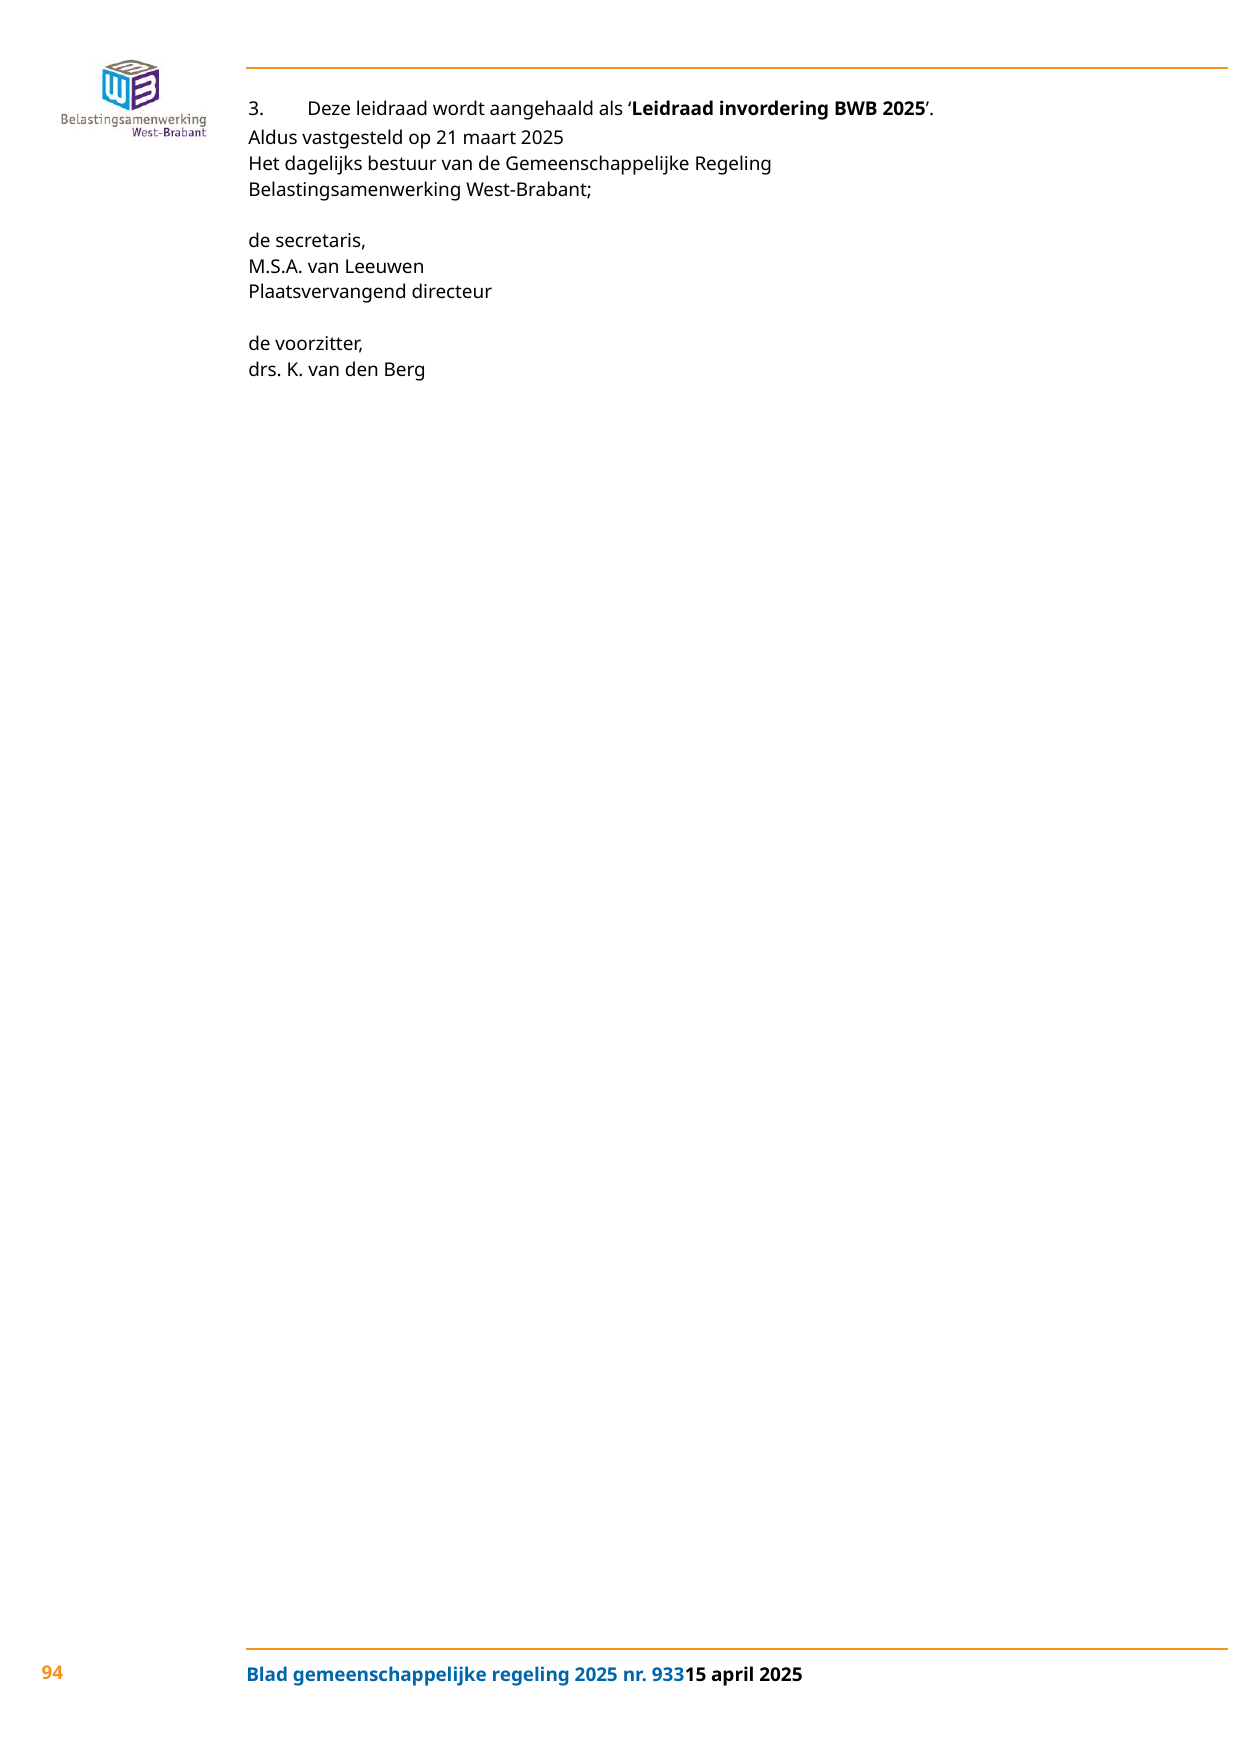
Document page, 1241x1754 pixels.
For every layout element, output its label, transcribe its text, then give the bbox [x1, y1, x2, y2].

text Plaatsvervangend directeur [248, 279, 1152, 304]
text Het dagelijks bestuur van de Gemeenschappelijke Regeling [248, 150, 1152, 176]
text Aldus vastgesteld op 21 maart 2025 [248, 124, 1152, 150]
text de voorzitter, [248, 330, 1152, 356]
text Belastingsamenwerking West-Brabant; [248, 176, 1152, 202]
list Deze leidraad wordt aangehaald als ‘Leidraad invordering BWB 2025’. [248, 95, 1152, 121]
text drs. K. van den Berg [248, 356, 1152, 382]
text M.S.A. van Leeuwen [248, 253, 1152, 279]
picture [41, 47, 231, 172]
text de secretaris, [248, 227, 1152, 253]
